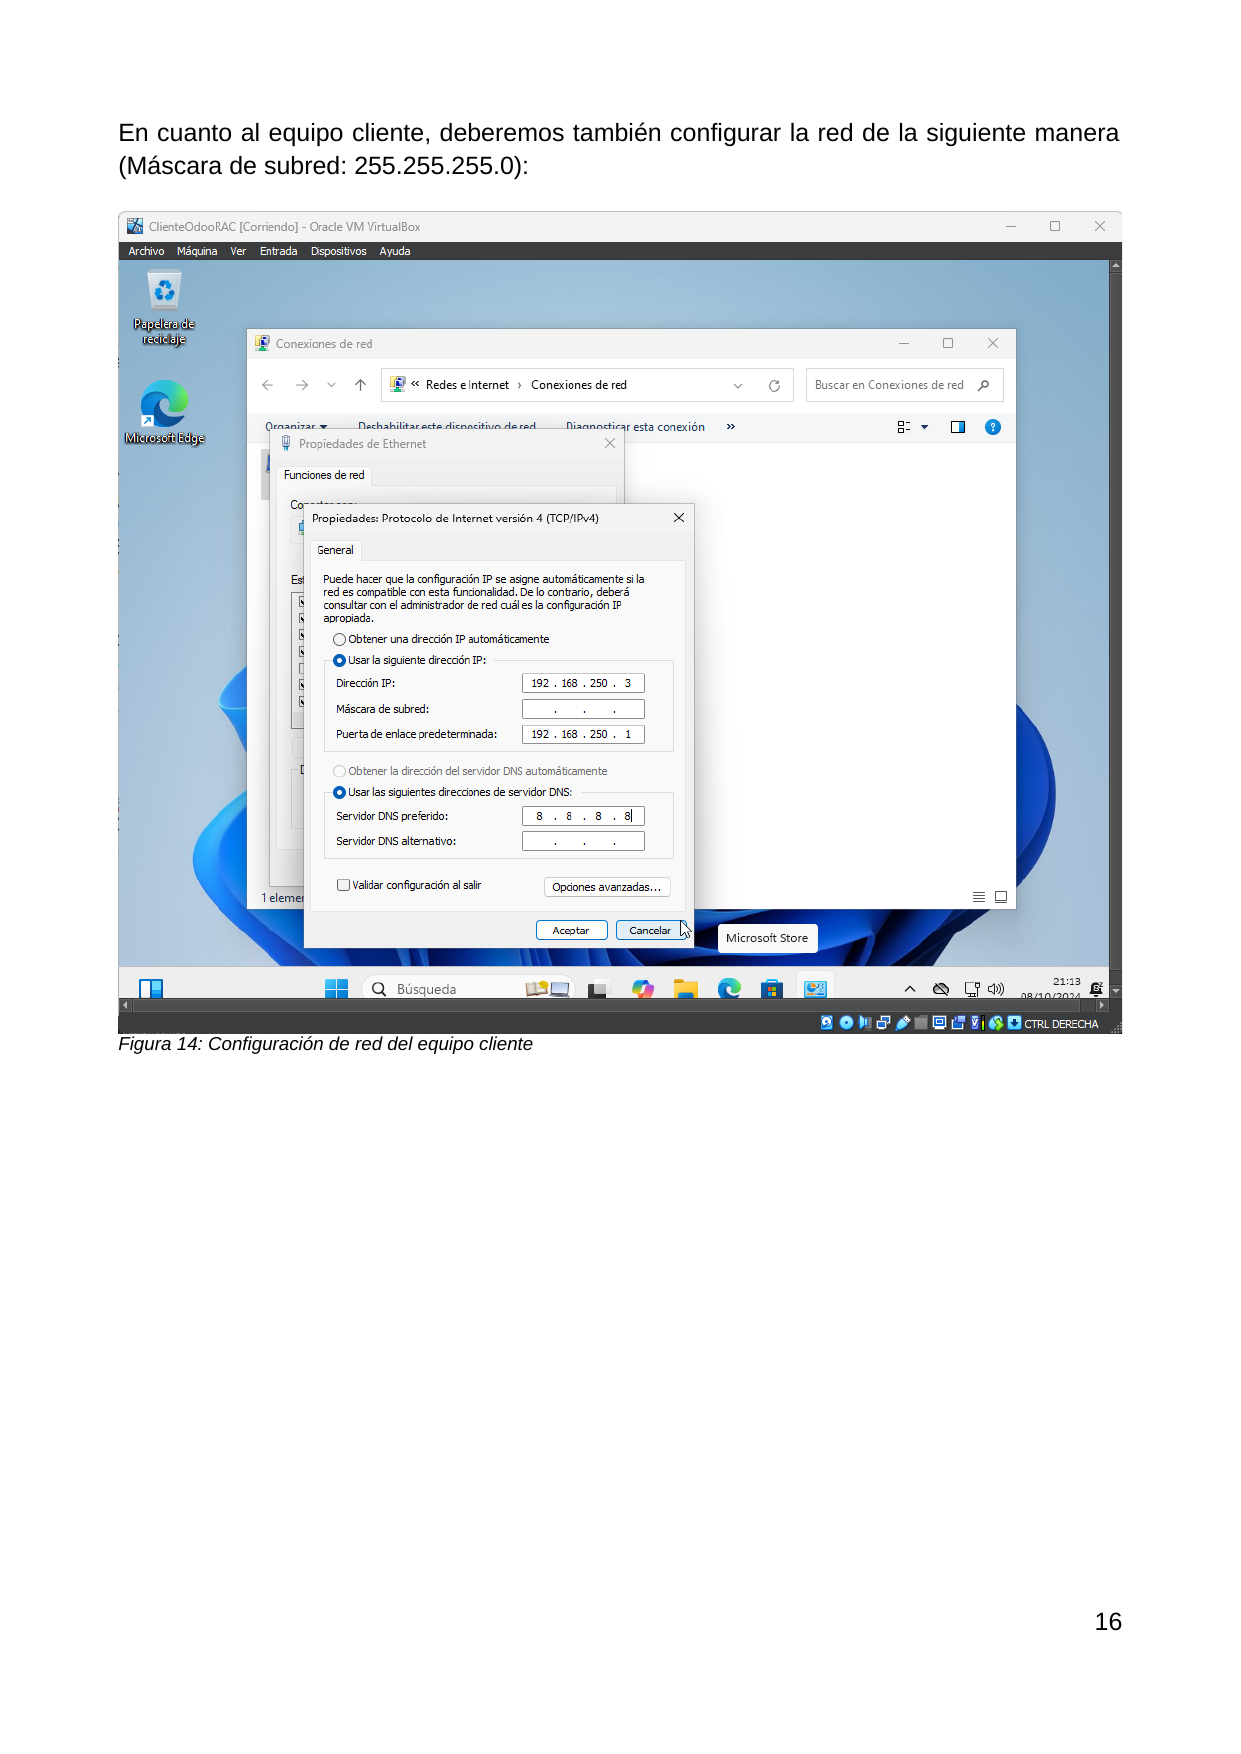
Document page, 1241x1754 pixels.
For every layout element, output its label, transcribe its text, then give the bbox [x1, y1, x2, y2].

picture [118, 211, 1123, 1034]
text En cuanto al equipo cliente, deberemos también configurar la red de la siguiente manera (Máscara de subred: 255.255.255.0): [118, 118, 1122, 180]
text Figura 14: Configuración de red del equipo cliente [118, 1034, 1122, 1055]
